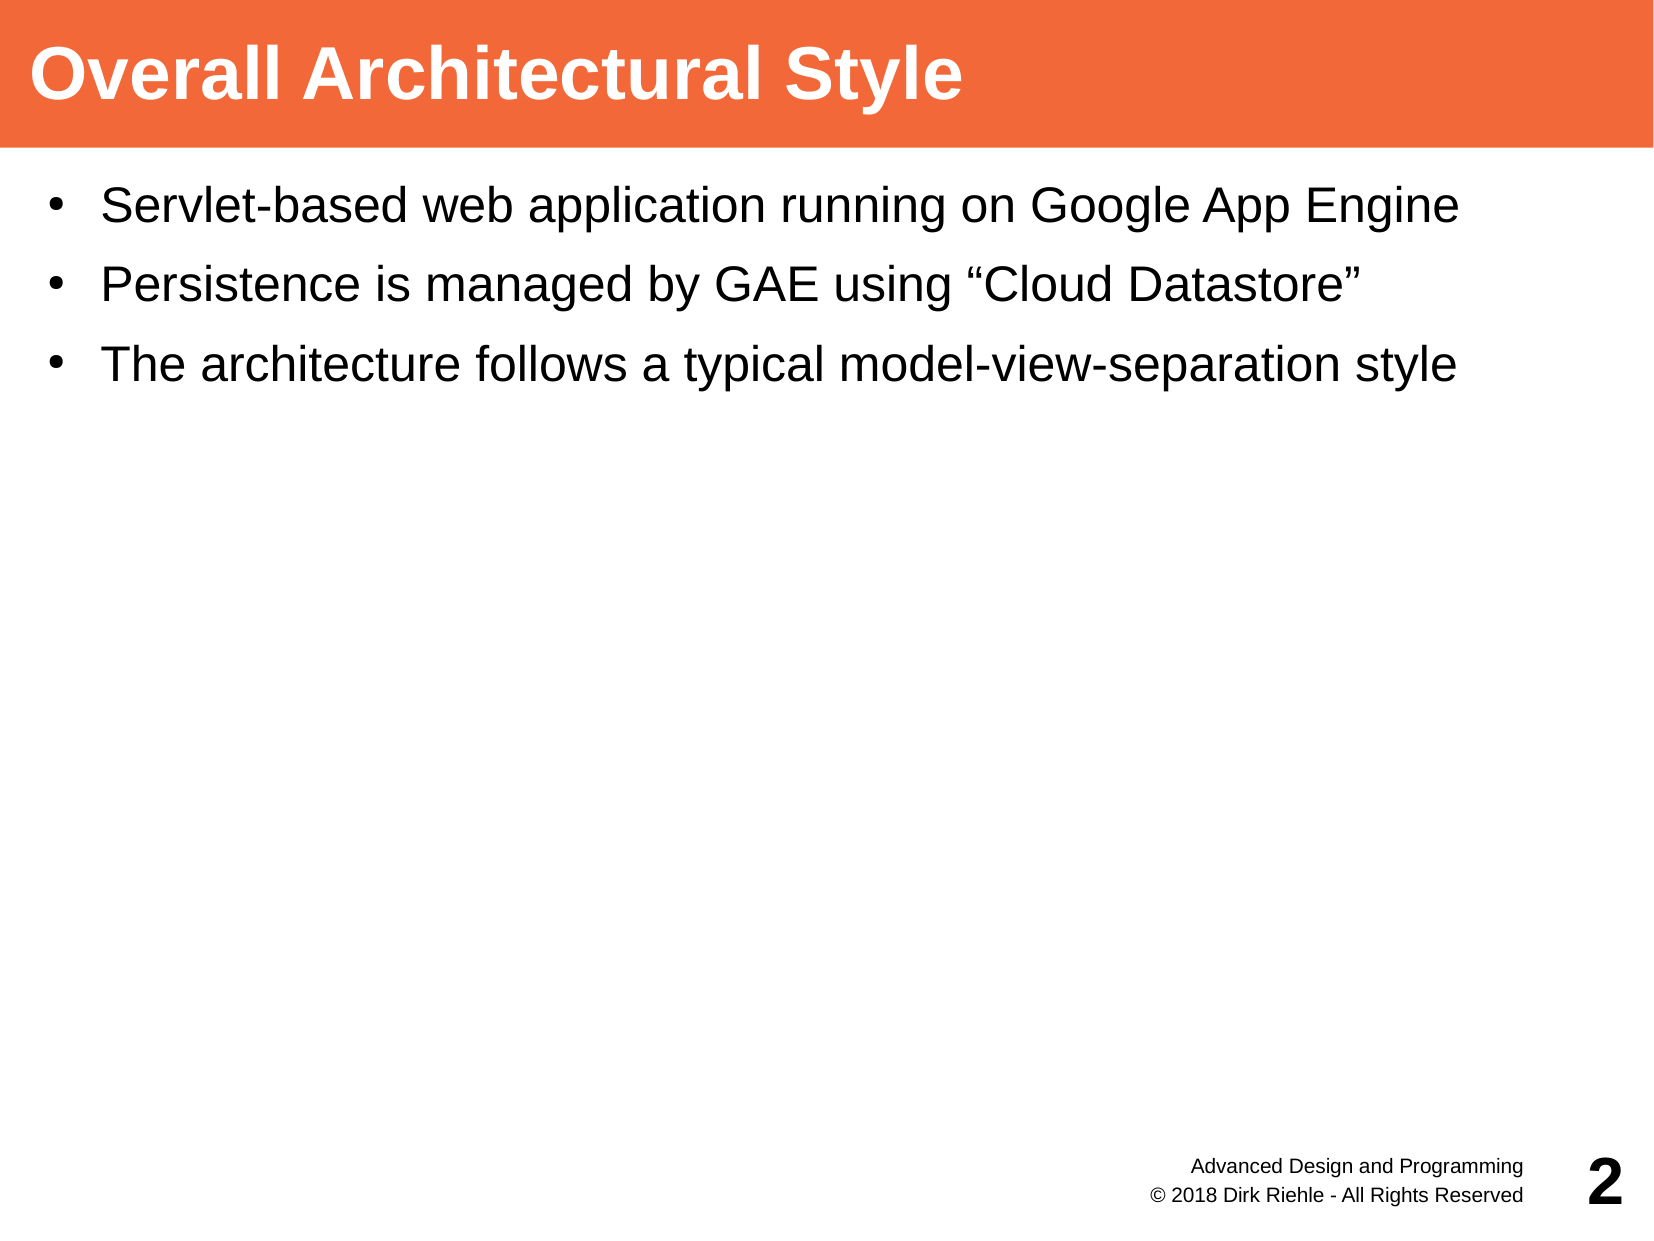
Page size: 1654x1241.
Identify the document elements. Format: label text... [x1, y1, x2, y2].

title Overall Architectural Style [0, 0, 1654, 148]
list Servlet-based web application running on Google App Engine Persistence is managed by GAE using “Cloud Datastore” The architecture follows a typical model-view-separation style [29, 177, 1625, 1063]
